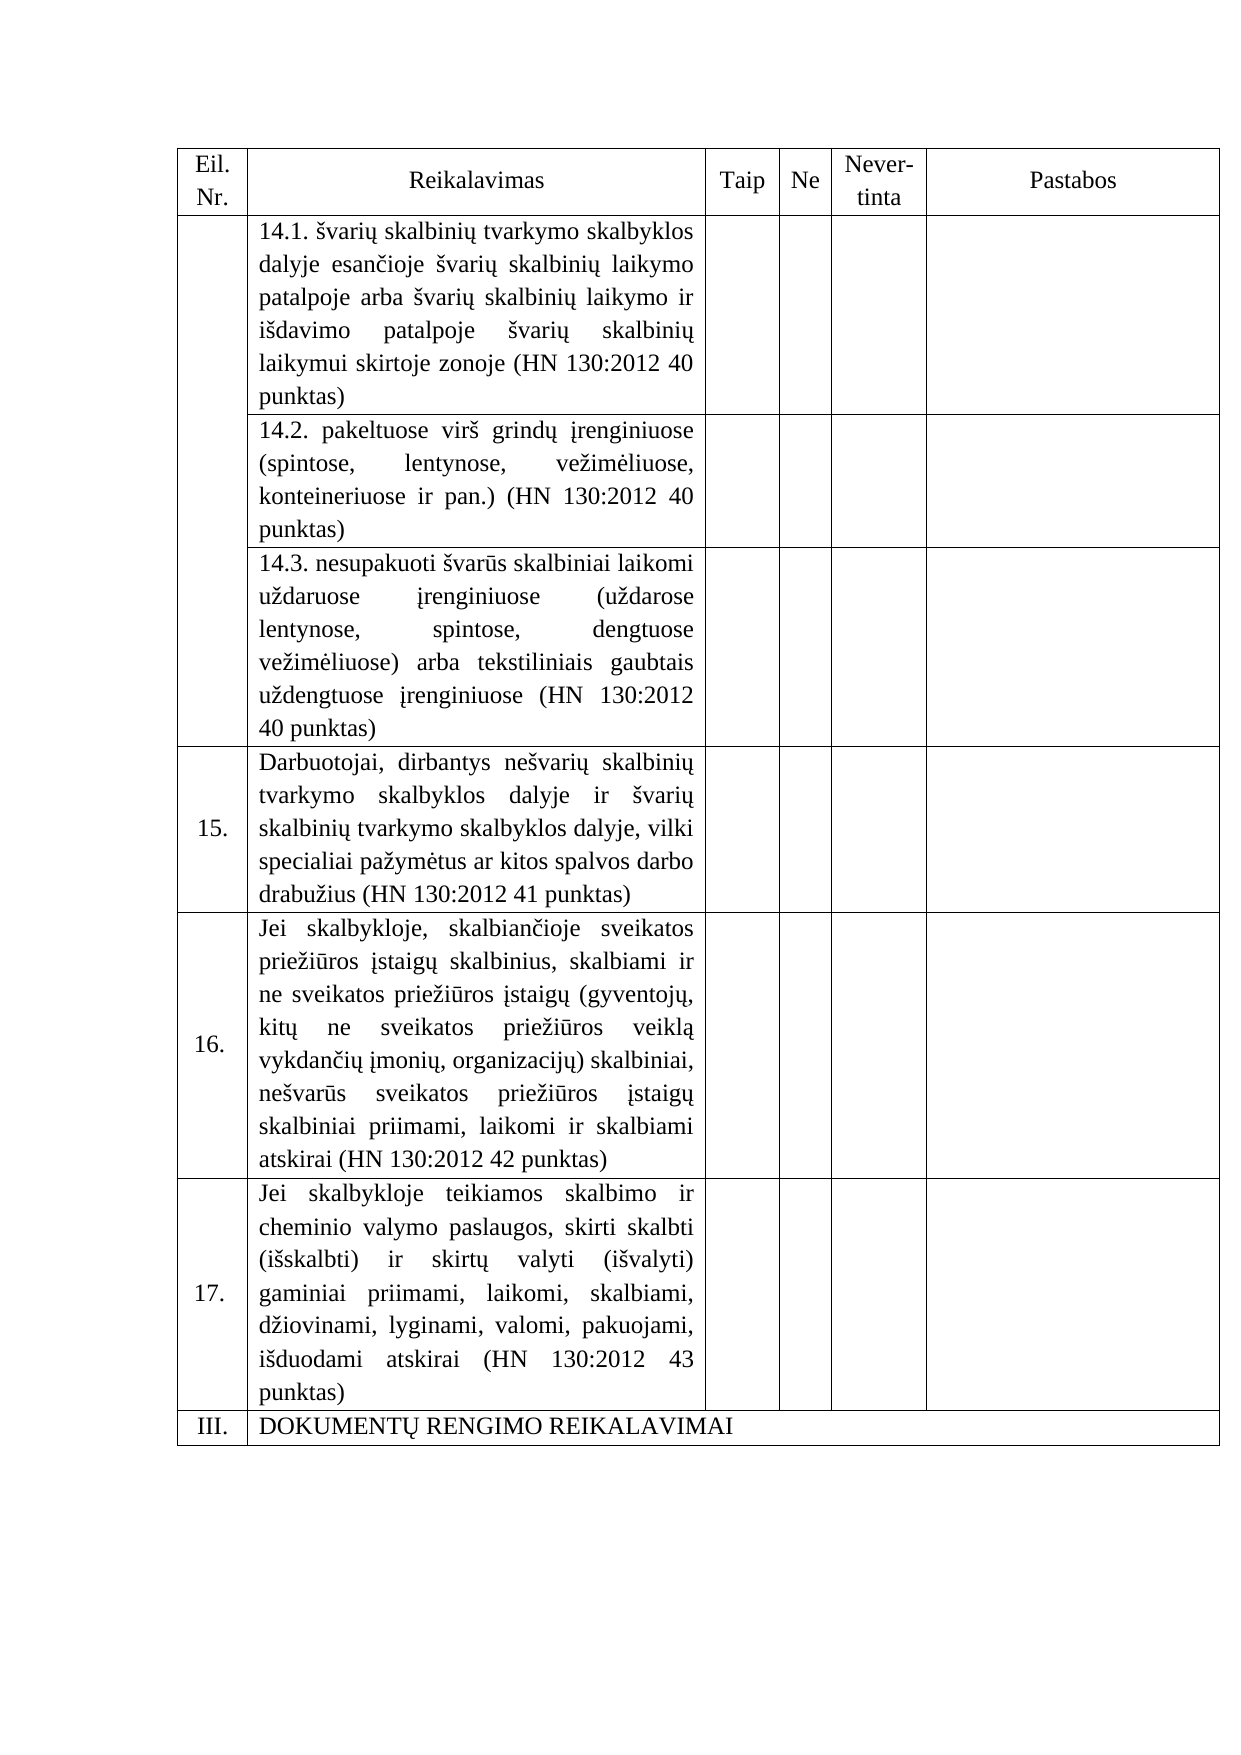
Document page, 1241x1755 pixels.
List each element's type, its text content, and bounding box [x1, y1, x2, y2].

table_cell [706, 548, 779, 746]
table_cell [706, 216, 779, 414]
table_header Pastabos [927, 149, 1219, 215]
table_cell III. [178, 1411, 247, 1444]
table_cell [832, 1179, 926, 1410]
table_cell [780, 216, 831, 414]
table_header Never- tinta [832, 149, 926, 215]
table_cell [832, 913, 926, 1177]
table_header Ne [780, 149, 831, 215]
table_cell [927, 747, 1219, 912]
table_cell [927, 1179, 1219, 1410]
table_cell [927, 913, 1219, 1177]
table_cell [832, 216, 926, 414]
table_cell Jei skalbykloje teikiamos skalbimo ir cheminio valymo paslaugos, skirti skalbti (išskalbti) ir skirtų valyti (išvalyti) gaminiai priimami, laikomi, skalbiami, džiovinami, lyginami, valomi, pakuojami, išduodami atskirai (HN 130:2012 43 punktas) [248, 1179, 705, 1410]
table_cell 15. [178, 747, 247, 912]
table_cell [780, 913, 831, 1177]
table_cell [832, 415, 926, 547]
table_cell [927, 548, 1219, 746]
table_cell [927, 216, 1219, 414]
table_cell [780, 747, 831, 912]
table_cell Darbuotojai, dirbantys nešvarių skalbinių tvarkymo skalbyklos dalyje ir švarių skalbinių tvarkymo skalbyklos dalyje, vilki specialiai pažymėtus ar kitos spalvos darbo drabužius (HN 130:2012 41 punktas) [248, 747, 705, 912]
table_cell 14.2. pakeltuose virš grindų įrenginiuose (spintose, lentynose, vežimėliuose, konteineriuose ir pan.) (HN 130:2012 40 punktas) [248, 415, 705, 547]
table_cell Jei skalbykloje, skalbiančioje sveikatos priežiūros įstaigų skalbinius, skalbiami ir ne sveikatos priežiūros įstaigų (gyventojų, kitų ne sveikatos priežiūros veiklą vykdančių įmonių, organizacijų) skalbiniai, nešvarūs sveikatos priežiūros įstaigų skalbiniai priimami, laikomi ir skalbiami atskirai (HN 130:2012 42 punktas) [248, 913, 705, 1177]
table_cell DOKUMENTŲ RENGIMO REIKALAVIMAI [248, 1411, 1219, 1444]
table_cell [706, 1179, 779, 1410]
table_cell [706, 747, 779, 912]
table_header Taip [706, 149, 779, 215]
table_cell [832, 548, 926, 746]
table_cell 17. [178, 1179, 247, 1410]
table_cell 16. [178, 913, 247, 1177]
table_cell 14.1. švarių skalbinių tvarkymo skalbyklos dalyje esančioje švarių skalbinių laikymo patalpoje arba švarių skalbinių laikymo ir išdavimo patalpoje švarių skalbinių laikymui skirtoje zonoje (HN 130:2012 40 punktas) [248, 216, 705, 414]
table_cell [178, 216, 247, 746]
table_header Eil. Nr. [178, 149, 247, 215]
table_cell 14.3. nesupakuoti švarūs skalbiniai laikomi uždaruose įrenginiuose (uždarose lentynose, spintose, dengtuose vežimėliuose) arba tekstiliniais gaubtais uždengtuose įrenginiuose (HN 130:2012 40 punktas) [248, 548, 705, 746]
table_header Reikalavimas [248, 149, 705, 215]
table_cell [780, 548, 831, 746]
table_cell [832, 747, 926, 912]
table_cell [927, 415, 1219, 547]
table_cell [706, 913, 779, 1177]
table_cell [780, 415, 831, 547]
table_cell [706, 415, 779, 547]
table_cell [780, 1179, 831, 1410]
